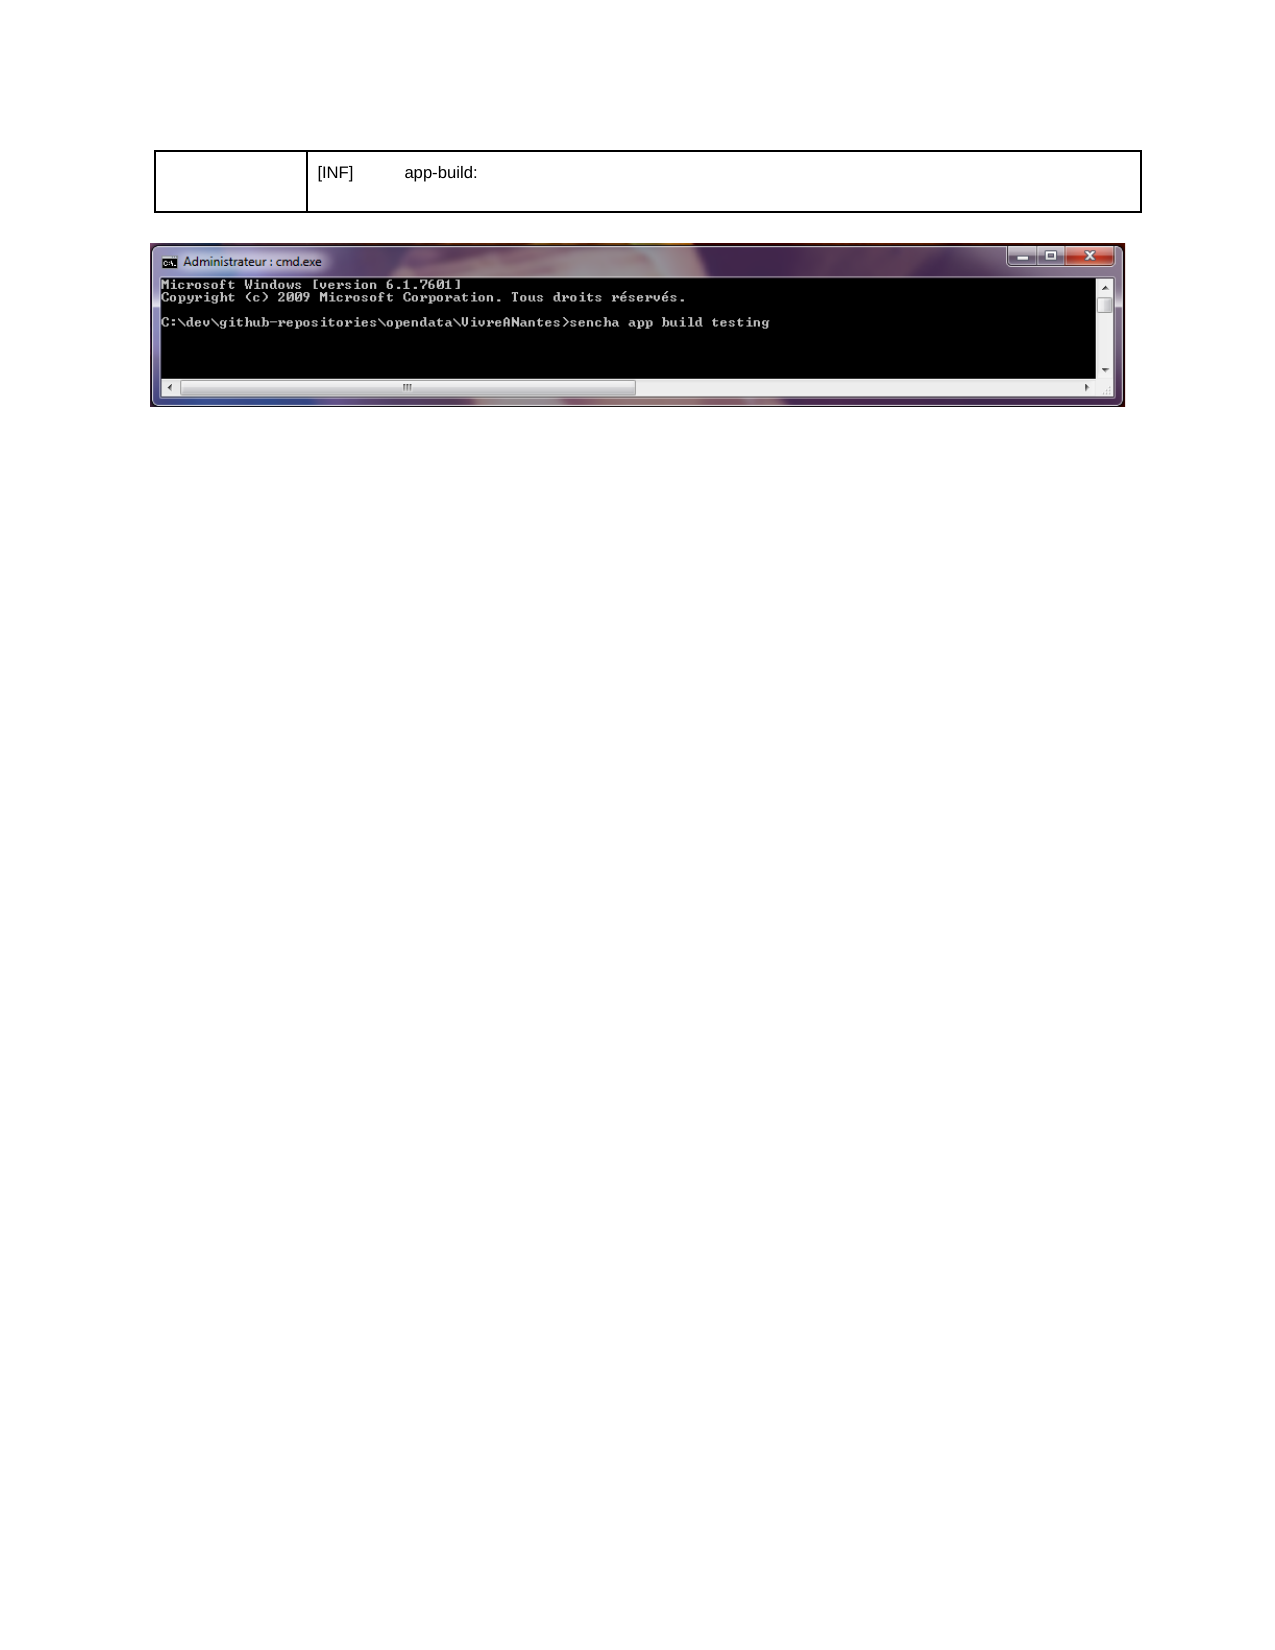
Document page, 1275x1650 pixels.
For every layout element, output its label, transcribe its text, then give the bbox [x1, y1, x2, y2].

table_header [156, 152, 306, 211]
picture [150, 243, 1125, 407]
table_header [INF] app-build: [308, 152, 1140, 211]
